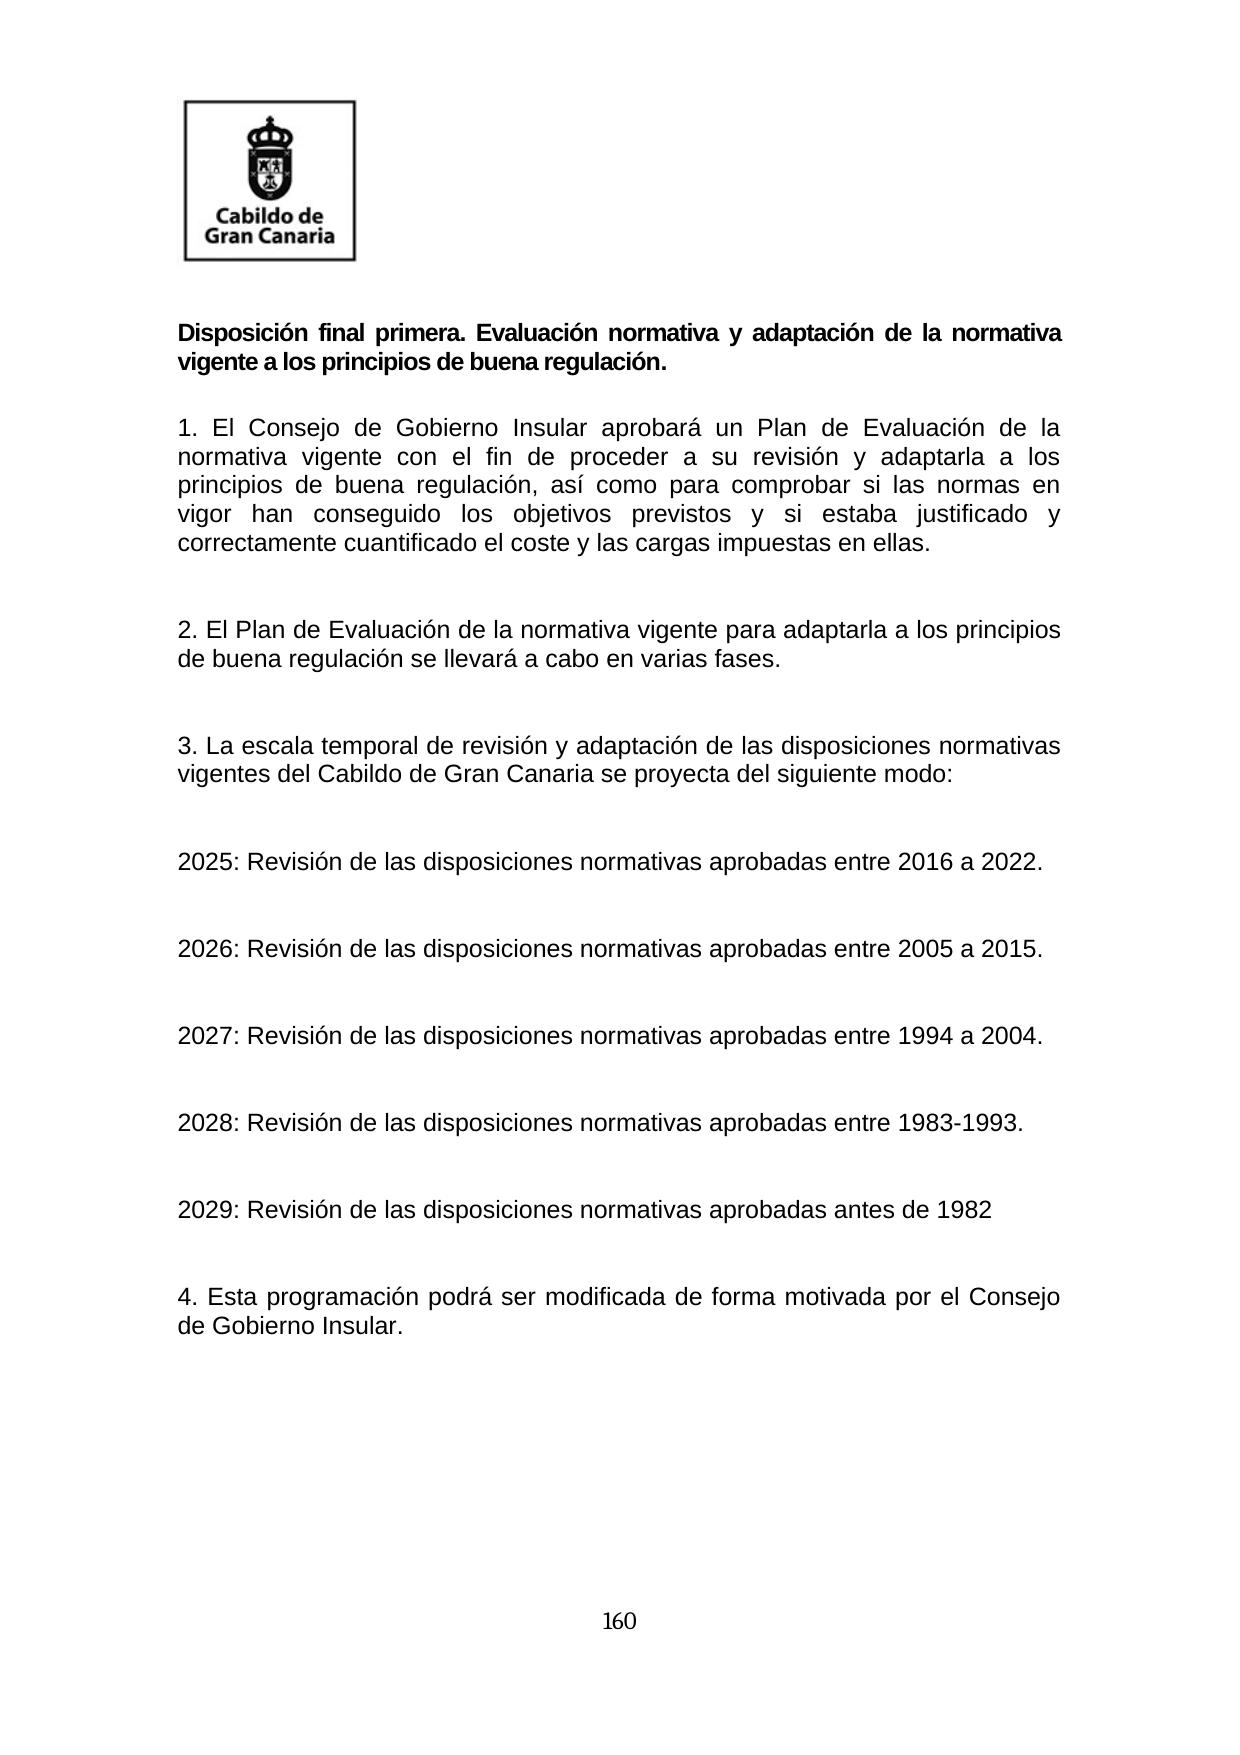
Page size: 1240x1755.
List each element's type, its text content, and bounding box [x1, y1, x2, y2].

text 2028: Revisión de las disposiciones normativas aprobadas entre 1983-1993. [177, 1108, 1062, 1136]
text 2025: Revisión de las disposiciones normativas aprobadas entre 2016 a 2022. [177, 846, 1062, 875]
text 2029: Revisión de las disposiciones normativas aprobadas antes de 1982 [177, 1195, 1062, 1223]
text 3. La escala temporal de revisión y adaptación de las disposiciones normativas vigentes del Cabildo de Gran Canaria se proyecta del siguiente modo: [177, 731, 1062, 788]
text 1. El Consejo de Gobierno Insular aprobará un Plan de Evaluación de la normativa vigente con el fin de proceder a su revisión y adaptarla a los principios de buena regulación, así como para comprobar si las normas en vigor han conseguido los objetivos previstos y si estaba justificado y correctamente cuantificado el coste y las cargas impuestas en ellas. [177, 413, 1062, 556]
text 4. Esta programación podrá ser modificada de forma motivada por el Consejo de Gobierno Insular. [177, 1282, 1062, 1339]
text 2. El Plan de Evaluación de la normativa vigente para adaptarla a los principios de buena regulación se llevará a cabo en varias fases. [177, 615, 1062, 672]
text 2027: Revisión de las disposiciones normativas aprobadas entre 1994 a 2004. [177, 1021, 1062, 1049]
text 2026: Revisión de las disposiciones normativas aprobadas entre 2005 a 2015. [177, 933, 1062, 962]
subtitle Disposición final primera. Evaluación normativa y adaptación de la normativa vigente a los principios de buena regulación. [177, 318, 1062, 375]
